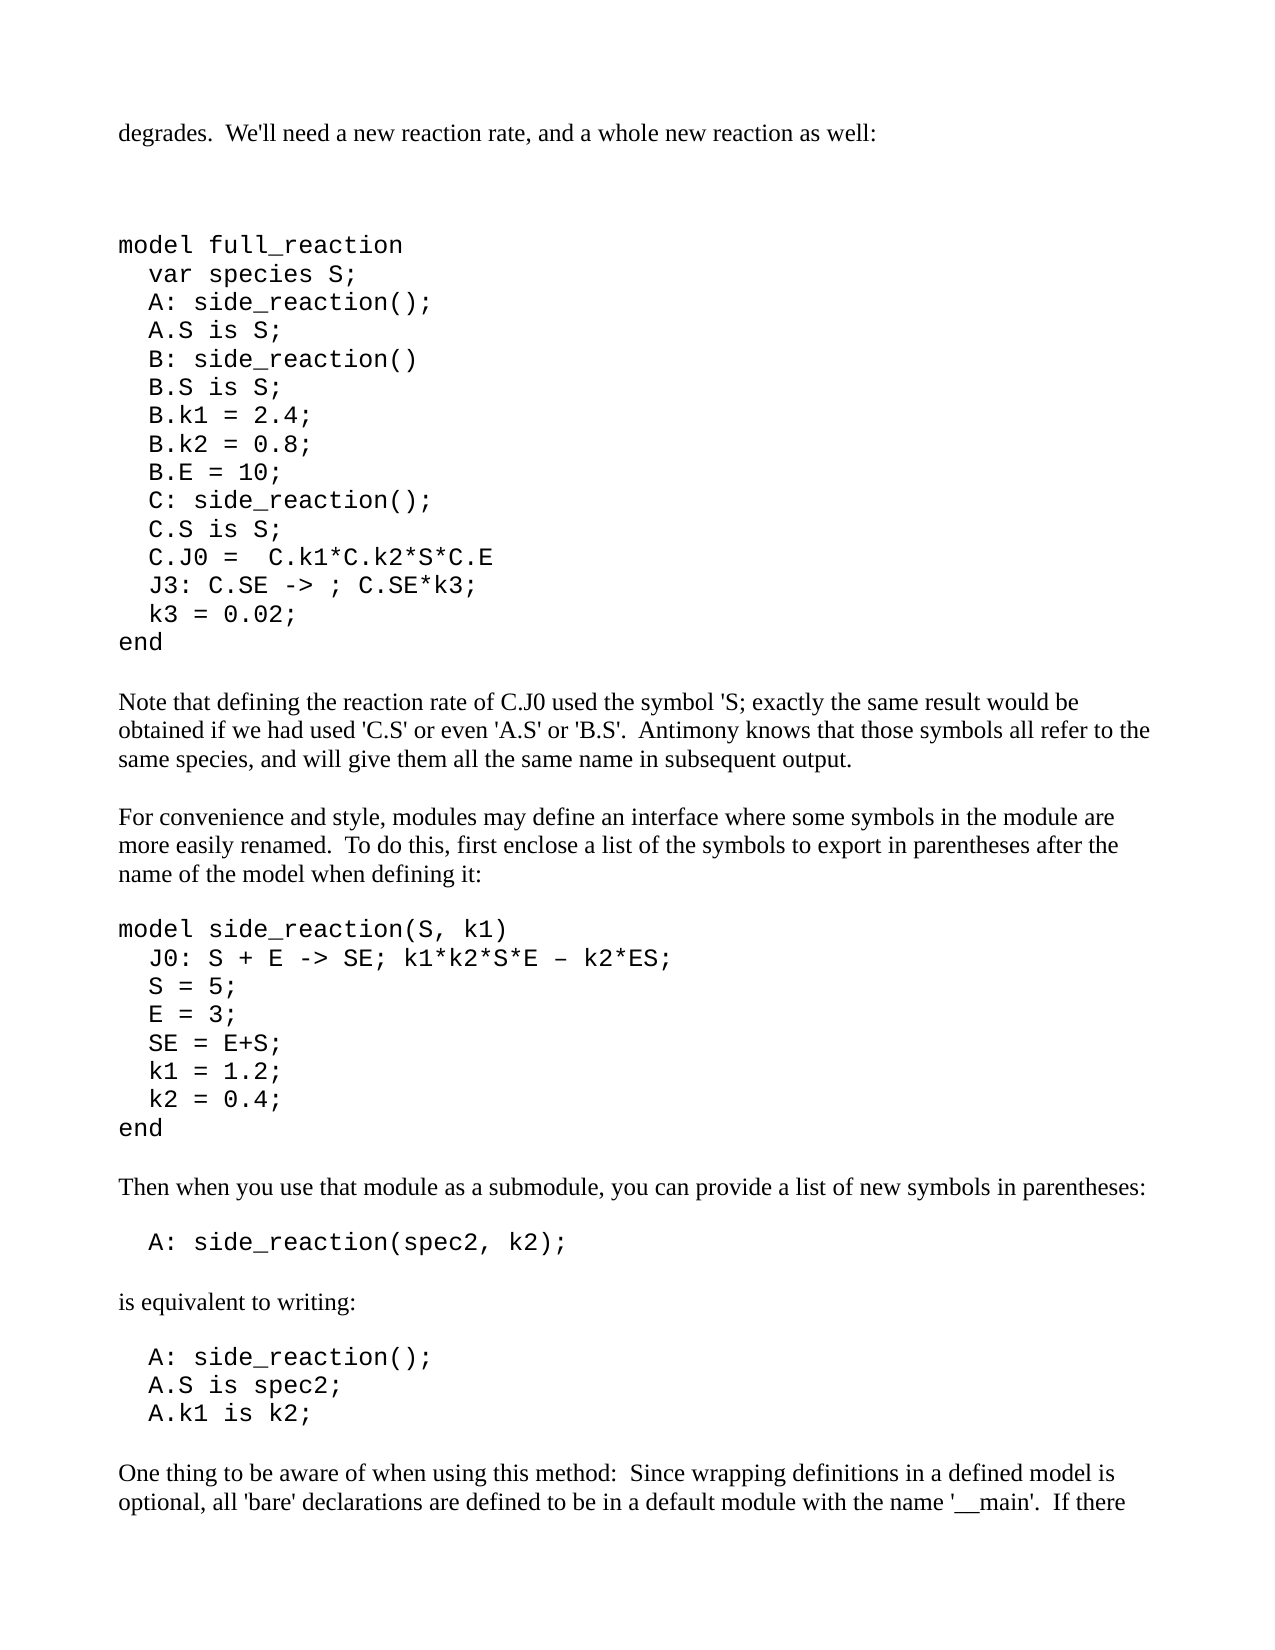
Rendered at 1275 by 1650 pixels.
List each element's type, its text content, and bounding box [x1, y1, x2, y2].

text var species S; [118, 261, 1157, 290]
text model full_reaction [118, 233, 1157, 261]
text One thing to be aware of when using this method: Since wrapping definitions in a defined model is optional, all 'bare' declarations are defined to be in a default module with the name '__main'. If there [118, 1458, 1157, 1516]
text E = 3; [118, 1002, 1157, 1030]
text J3: C.SE -> ; C.SE*k3; [118, 573, 1157, 601]
text Then when you use that module as a submodule, you can provide a list of new symbols in parentheses: [118, 1172, 1157, 1201]
text SE = E+S; [118, 1030, 1157, 1058]
text is equivalent to writing: [118, 1287, 1157, 1316]
text k2 = 0.4; [118, 1087, 1157, 1115]
text A: side_reaction(); [118, 290, 1157, 318]
text For convenience and style, modules may define an interface where some symbols in the module are more easily renamed. To do this, first enclose a list of the symbols to export in parentheses after the name of the model when defining it: [118, 802, 1157, 888]
text Note that defining the reaction rate of C.J0 used the symbol 'S; exactly the same result would be obtained if we had used 'C.S' or even 'A.S' or 'B.S'. Antimony knows that those symbols all refer to the same species, and will give them all the same name in subsequent output. [118, 687, 1157, 773]
text A.k1 is k2; [118, 1401, 1157, 1429]
text degrades. We'll need a new reaction rate, and a whole new reaction as well: [118, 118, 1157, 147]
text B.E = 10; [118, 460, 1157, 488]
text end [118, 1115, 1157, 1143]
text A.S is S; [118, 318, 1157, 346]
text A: side_reaction(spec2, k2); [118, 1230, 1157, 1258]
text B.k2 = 0.8; [118, 431, 1157, 460]
text B.S is S; [118, 375, 1157, 403]
text k3 = 0.02; [118, 601, 1157, 630]
text C.J0 = C.k1*C.k2*S*C.E [118, 545, 1157, 573]
text k1 = 1.2; [118, 1058, 1157, 1087]
text model side_reaction(S, k1) [118, 917, 1157, 945]
text A: side_reaction(); [118, 1344, 1157, 1373]
text S = 5; [118, 973, 1157, 1002]
text B.k1 = 2.4; [118, 403, 1157, 431]
text J0: S + E -> SE; k1*k2*S*E – k2*ES; [118, 945, 1157, 973]
text C: side_reaction(); [118, 488, 1157, 516]
text A.S is spec2; [118, 1373, 1157, 1401]
text B: side_reaction() [118, 346, 1157, 375]
text end [118, 630, 1157, 658]
text C.S is S; [118, 516, 1157, 545]
